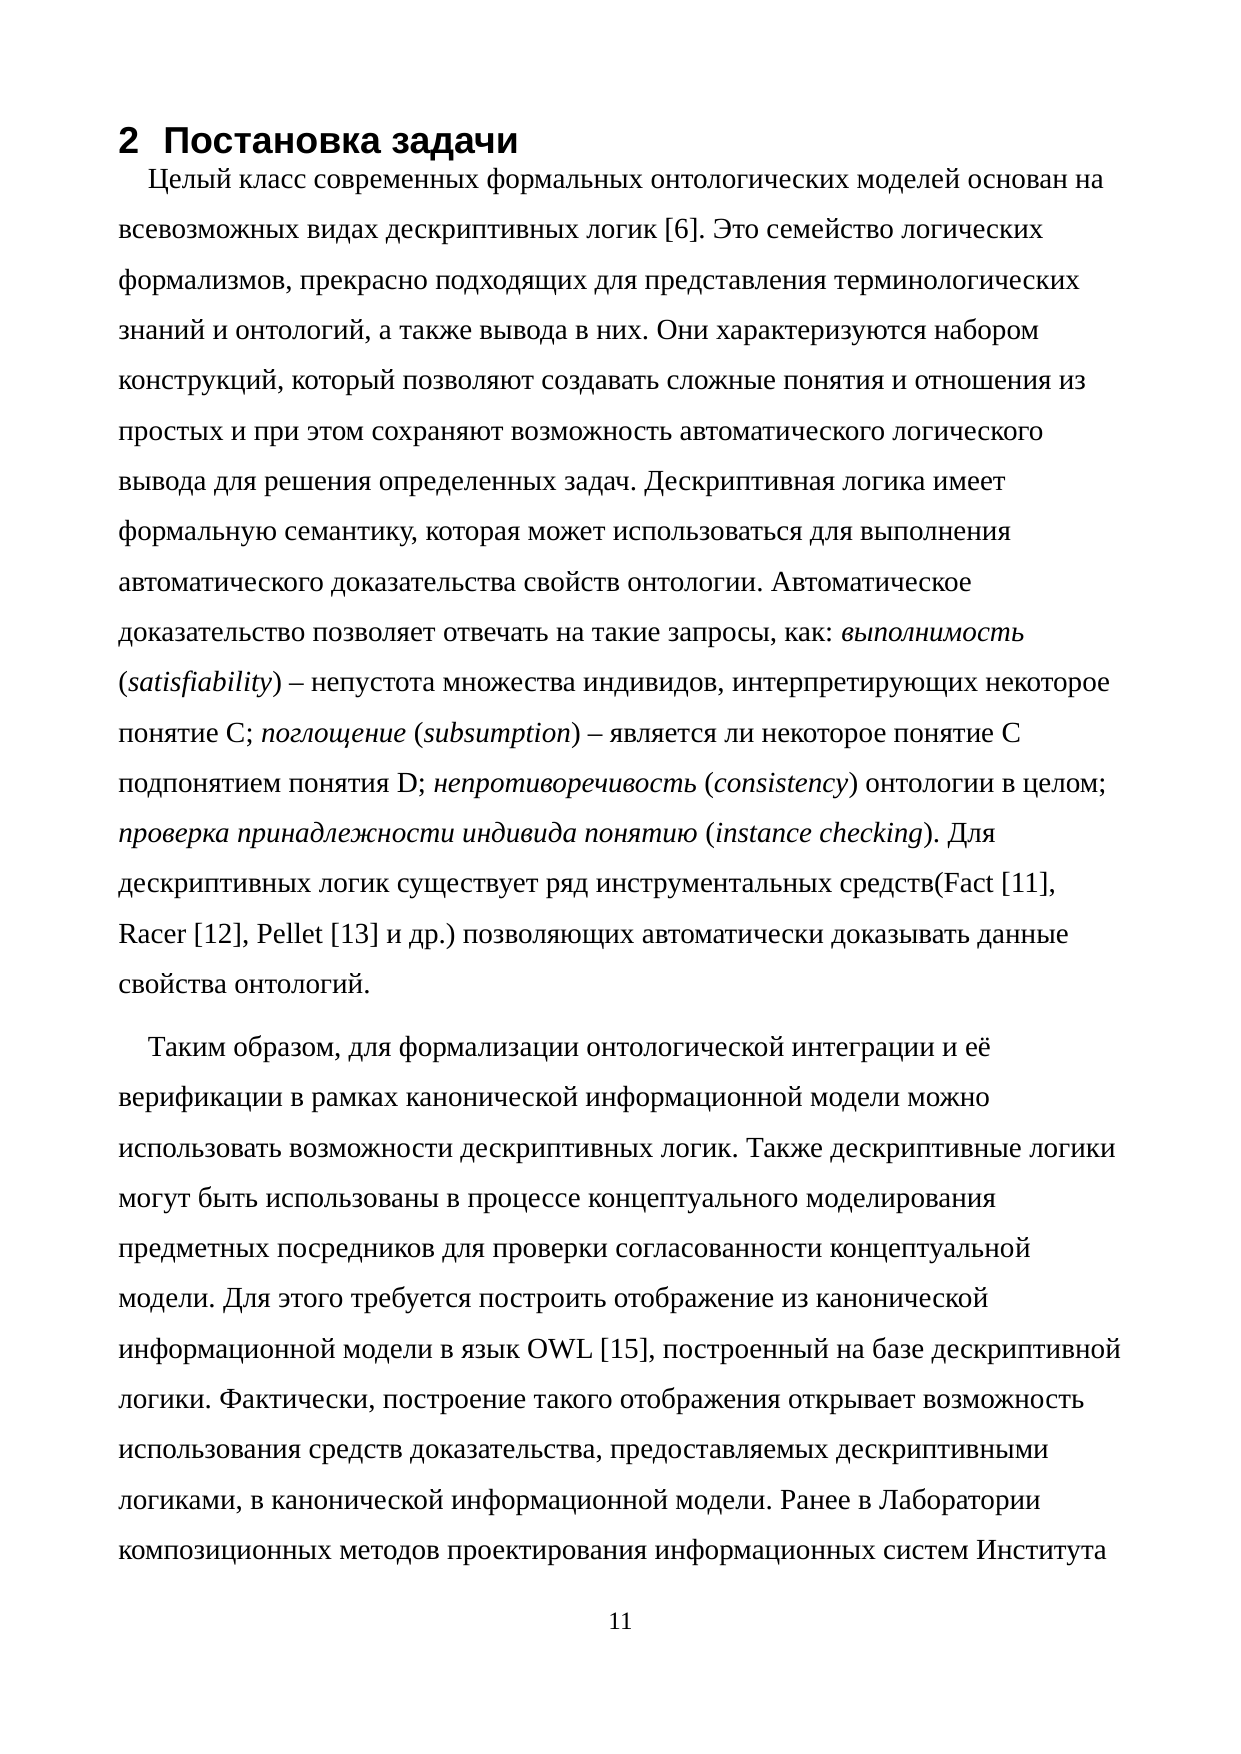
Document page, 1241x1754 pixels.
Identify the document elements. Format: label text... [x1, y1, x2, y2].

text Целый класс современных формальных онтологических моделей основан на всевозможных видах дескриптивных логик [6]. Это семейство логических формализмов, прекрасно подходящих для представления терминологических знаний и онтологий, а также вывода в них. Они характеризуются набором конструкций, который позволяют создавать сложные понятия и отношения из простых и при этом сохраняют возможность автоматического логического вывода для решения определенных задач. Дескриптивная логика имеет формальную семантику, которая может использоваться для выполнения автоматического доказательства свойств онтологии. Автоматическое доказательство позволяет отвечать на такие запросы, как: выполнимость (satisfiability) – непустота множества индивидов, интерпретирующих некоторое понятие C; поглощение (subsumption) – является ли некоторое понятие C подпонятием понятия D; непротиворечивость (consistency) онтологии в целом; проверка принадлежности индивида понятию (instance checking). Для дескриптивных логик существует ряд инструментальных средств(Fact [11], Racer [12], Pellet [13] и др.) позволяющих автоматически доказывать данные свойства онтологий. [118, 161, 1122, 1000]
subtitle Постановка задачи [118, 118, 1122, 161]
text Таким образом, для формализации онтологической интеграции и её верификации в рамках канонической информационной модели можно использовать возможности дескриптивных логик. Также дескриптивные логики могут быть использованы в процессе концептуального моделирования предметных посредников для проверки согласованности концептуальной модели. Для этого требуется построить отображение из канонической информационной модели в язык OWL [15], построенный на базе дескриптивной логики. Фактически, построение такого отображения открывает возможность использования средств доказательства, предоставляемых дескриптивными логиками, в канонической информационной модели. Ранее в Лаборатории композиционных методов проектирования информационных систем Института [118, 1029, 1122, 1566]
